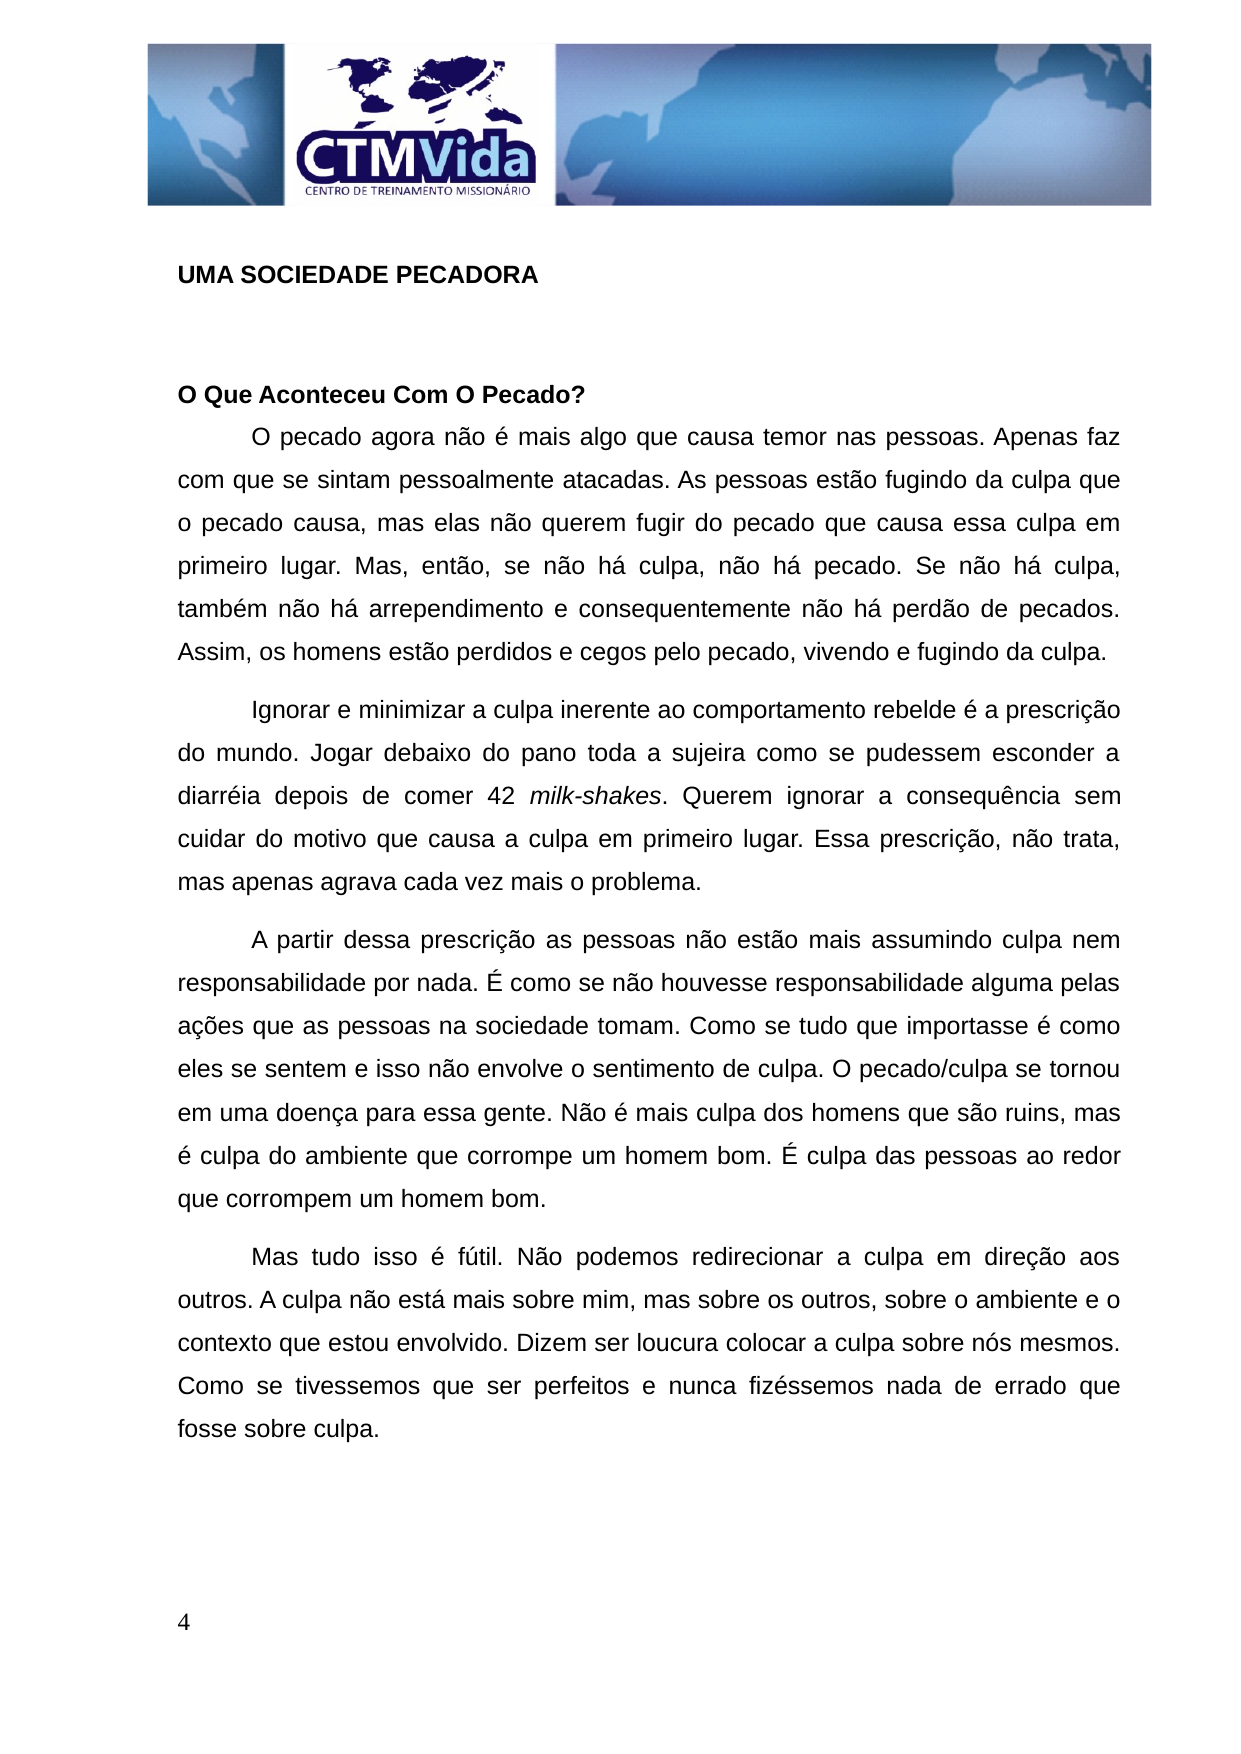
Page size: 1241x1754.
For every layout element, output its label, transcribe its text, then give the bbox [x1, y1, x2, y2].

text Mas tudo isso é fútil. Não podemos redirecionar a culpa em direção aos outros. A culpa não está mais sobre mim, mas sobre os outros, sobre o ambiente e o contexto que estou envolvido. Dizem ser loucura colocar a culpa sobre nós mesmos. Como se tivessemos que ser perfeitos e nunca fizéssemos nada de errado que fosse sobre culpa. [177, 1241, 1122, 1443]
text Ignorar e minimizar a culpa inerente ao comportamento rebelde é a prescrição do mundo. Jogar debaixo do pano toda a sujeira como se pudessem esconder a diarréia depois de comer 42 milk-shakes. Querem ignorar a consequência sem cuidar do motivo que causa a culpa em primeiro lugar. Essa prescrição, não trata, mas apenas agrava cada vez mais o problema. [177, 695, 1122, 896]
picture [147, 43, 1152, 206]
text A partir dessa prescrição as pessoas não estão mais assumindo culpa nem responsabilidade por nada. É como se não houvesse responsabilidade alguma pelas ações que as pessoas na sociedade tomam. Como se tudo que importasse é como eles se sentem e isso não envolve o sentimento de culpa. O pecado/culpa se tornou em uma doença para essa gente. Não é mais culpa dos homens que são ruins, mas é culpa do ambiente que corrompe um homem bom. É culpa das pessoas ao redor que corrompem um homem bom. [177, 925, 1122, 1212]
subtitle Uma sociedade pecadora [177, 260, 1122, 289]
text O pecado agora não é mais algo que causa temor nas pessoas. Apenas faz com que se sintam pessoalmente atacadas. As pessoas estão fugindo da culpa que o pecado causa, mas elas não querem fugir do pecado que causa essa culpa em primeiro lugar. Mas, então, se não há culpa, não há pecado. Se não há culpa, também não há arrependimento e consequentemente não há perdão de pecados. Assim, os homens estão perdidos e cegos pelo pecado, vivendo e fugindo da culpa. [177, 421, 1122, 666]
subtitle O que aconteceu com o pecado? [177, 380, 1122, 409]
